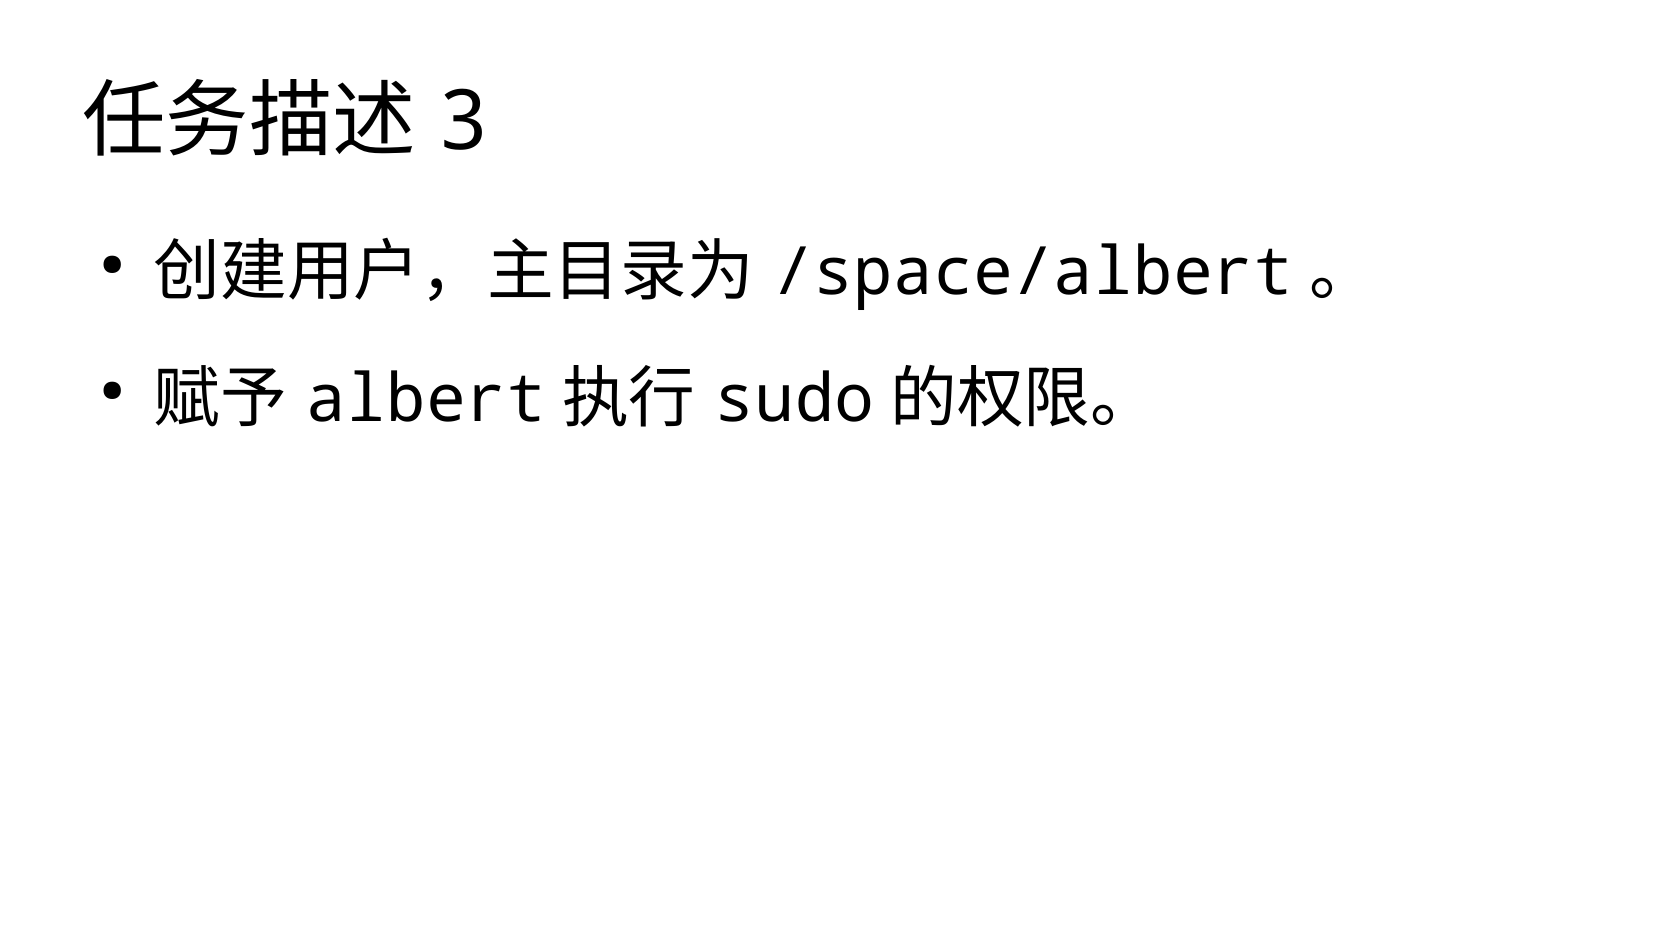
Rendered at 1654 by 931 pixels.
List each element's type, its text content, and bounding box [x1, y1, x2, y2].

list 创建用户，主目录为/space/albert。 赋予albert执行sudo的权限。 [82, 217, 1571, 839]
title 任务描述3 [82, 37, 1571, 189]
